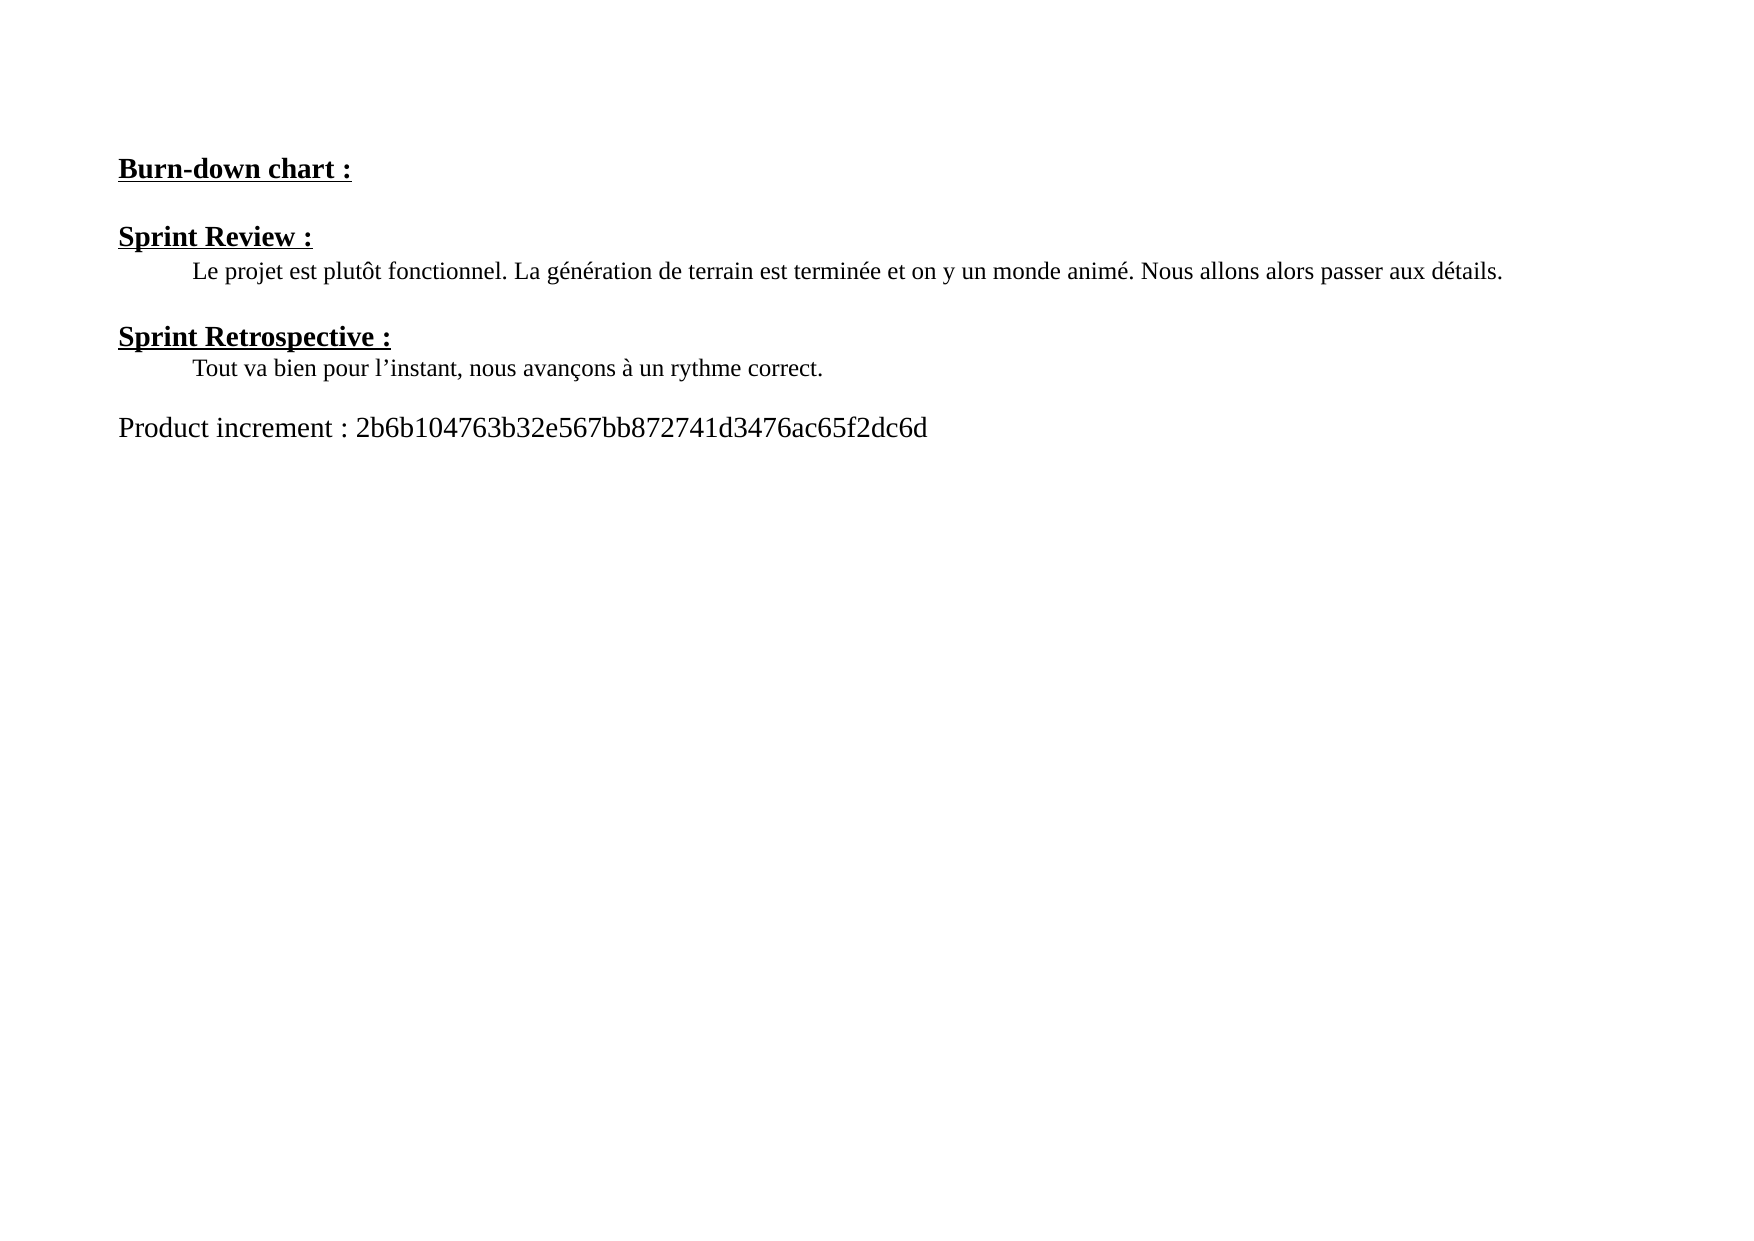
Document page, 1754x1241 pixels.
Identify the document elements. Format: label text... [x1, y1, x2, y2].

text Tout va bien pour l’instant, nous avançons à un rythme correct. [118, 353, 1635, 382]
text Le projet est plutôt fonctionnel. La génération de terrain est terminée et on y un monde animé. Nous allons alors passer aux détails. [118, 252, 1635, 286]
text Sprint Retrospective : [118, 319, 1635, 353]
text Burn-down chart : [118, 152, 1635, 185]
text Product increment : 2b6b104763b32e567bb872741d3476ac65f2dc6d [118, 410, 1635, 444]
text Sprint Review : [118, 219, 1635, 252]
